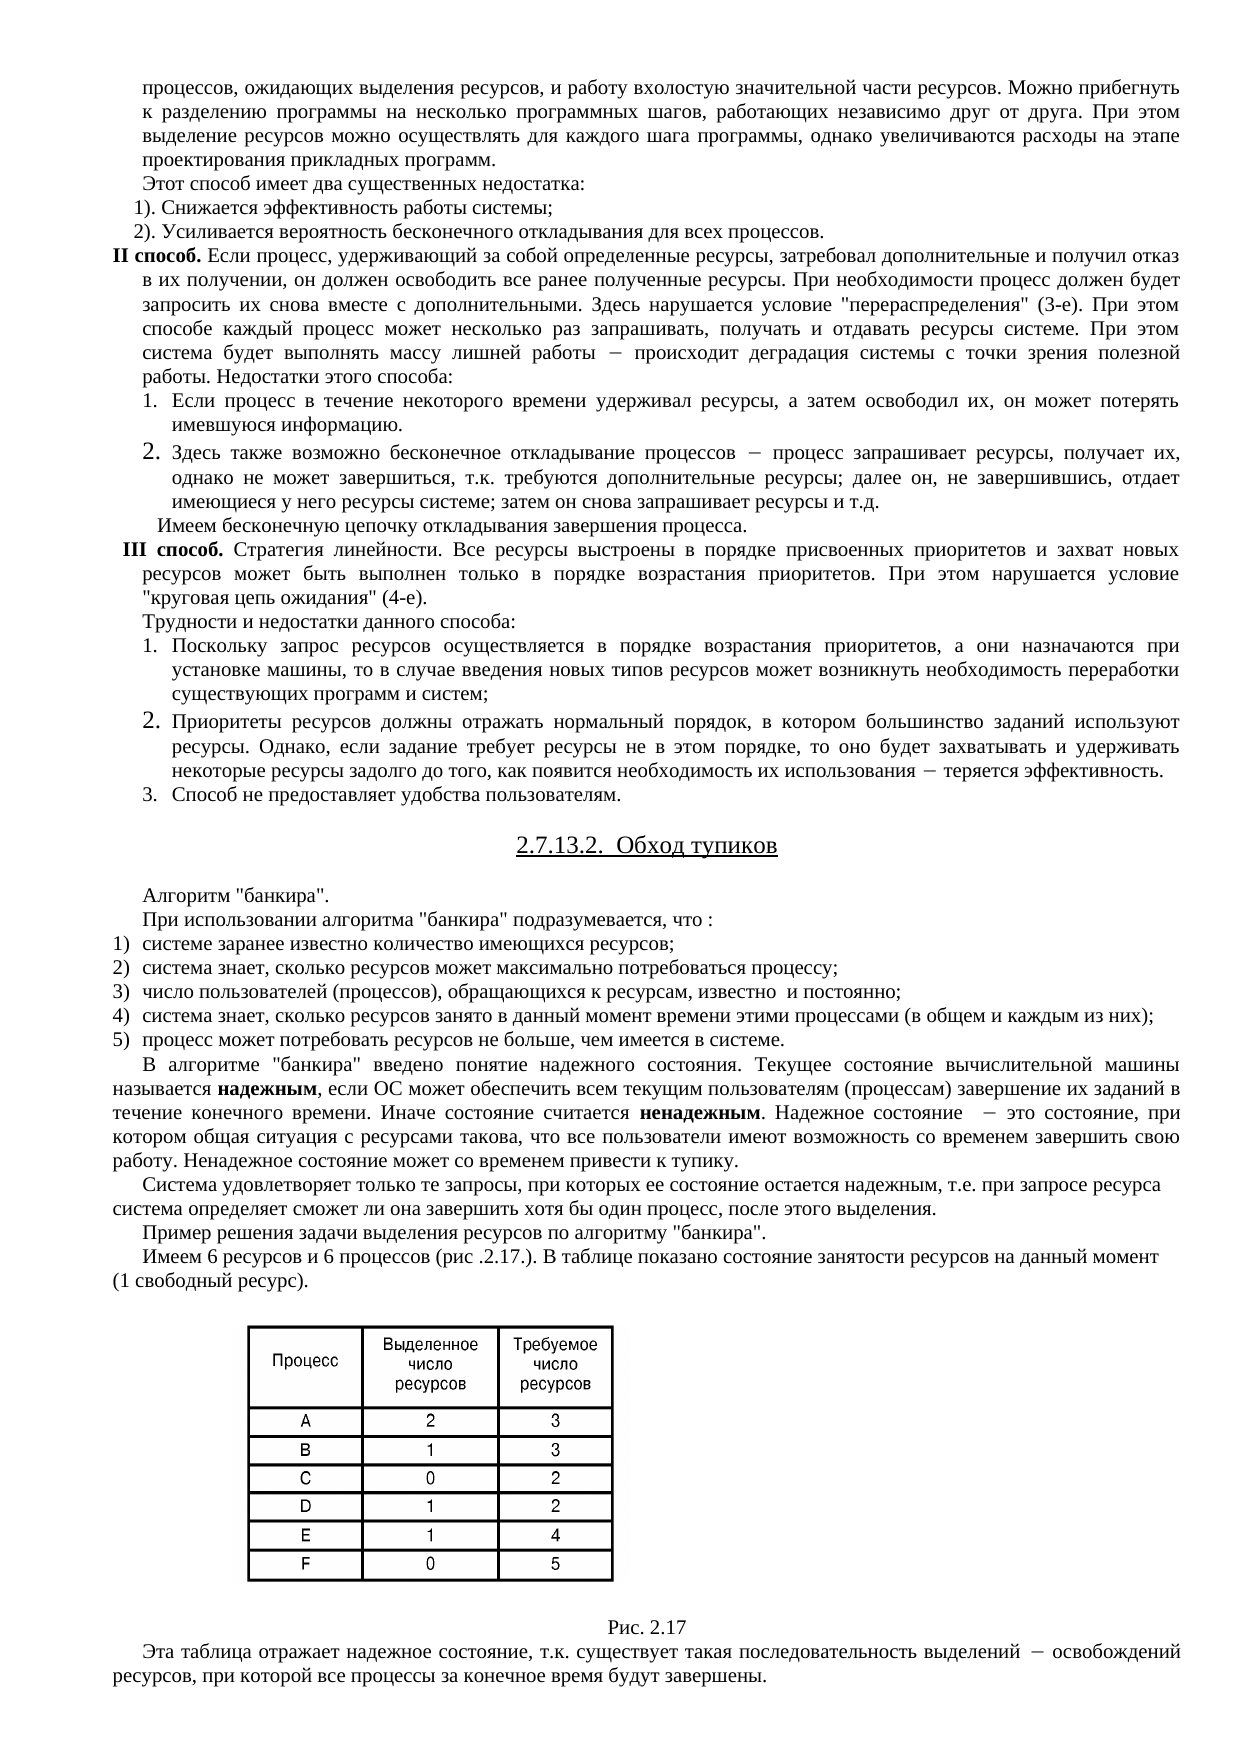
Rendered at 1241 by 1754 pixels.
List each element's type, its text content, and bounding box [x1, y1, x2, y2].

list система знает, сколько ресурсов может максимально потребоваться процессу; [112, 955, 1181, 979]
text Имеем бесконечную цепочку откладывания завершения процесса. [112, 513, 1181, 537]
list система знает, сколько ресурсов занято в данный момент времени этими процессами (в общем и каждым из них); [112, 1003, 1181, 1027]
list Здесь также возможно бесконечное откладывание процессов  процесс запрашивает ресурсы, получает их, однако не может завершиться, т.к. требуются дополнительные ресурсы; далее он, не завершившись, отдает имеющиеся у него ресурсы системе; затем он снова запрашивает ресурсы и т.д. [142, 436, 1181, 513]
list Поскольку запрос ресурсов осуществляется в порядке возрастания приоритетов, а они назначаются при установке машины, то в случае введения новых типов ресурсов может возникнуть необходимость переработки существующих программ и систем; [142, 633, 1181, 705]
text Эта таблица отражает надежное состояние, т.к. существует такая последовательность выделений  освобождений ресурсов, при которой все процессы за конечное время будут завершены. [112, 1639, 1181, 1687]
list процесс может потребовать ресурсов не больше, чем имеется в системе. [112, 1027, 1181, 1051]
text II способ. Если процесс, удерживающий за собой определенные ресурсы, затребовал дополнительные и получил отказ в их получении, он должен освободить все ранее полученные ресурсы. При необходимости процесс должен будет запросить их снова вместе с дополнительными. Здесь нарушается условие "перераспределения" (3-е). При этом способе каждый процесс может несколько раз запрашивать, получать и отдавать ресурсы системе. При этом система будет выполнять массу лишней работы  происходит деградация системы с точки зрения полезной работы. Недостатки этого способа: [112, 243, 1181, 388]
text Алгоритм "банкира". [112, 883, 1181, 907]
text Этот способ имеет два существенных недостатка: [142, 171, 1181, 195]
list Если процесс в течение некоторого времени удерживал ресурсы, а затем освободил их, он может потерять имевшуюся информацию. [142, 388, 1181, 436]
list Приоритеты ресурсов должны отражать нормальный порядок, в котором большинство заданий используют ресурсы. Однако, если задание требует ресурсы не в этом порядке, то оно будет захватывать и удерживать некоторые ресурсы задолго до того, как появится необходимость их использования  теряется эффективность. [142, 705, 1181, 782]
text процессов, ожидающих выделения ресурсов, и работу вхолостую значительной части ресурсов. Можно прибегнуть к разделению программы на несколько программных шагов, работающих независимо друг от друга. При этом выделение ресурсов можно осуществлять для каждого шага программы, однако увеличиваются расходы на этапе проектирования прикладных программ. [112, 75, 1181, 171]
list число пользователей (процессов), обращающихся к ресурсам, известно и постоянно; [112, 979, 1181, 1003]
text Имеем 6 ресурсов и 6 процессов (рис .2.17.). В таблице показано состояние занятости ресурсов на данный момент (1 свободный ресурс). [112, 1244, 1181, 1292]
list системе заранее известно количество имеющихся ресурсов; [112, 931, 1181, 955]
text 1). Снижается эффективность работы системы; [112, 195, 1181, 219]
text При использовании алгоритма "банкира" подразумевается, что : [112, 907, 1181, 931]
text III способ. Стратегия линейности. Все ресурсы выстроены в порядке присвоенных приоритетов и захват новых ресурсов может быть выполнен только в порядке возрастания приоритетов. При этом нарушается условие "круговая цепь ожидания" (4-е). [112, 537, 1181, 609]
text 2). Усиливается вероятность бесконечного откладывания для всех процессов. [112, 219, 1181, 243]
text В алгоритме "банкира" введено понятие надежного состояния. Текущее состояние вычислительной машины называется надежным, если ОС может обеспечить всем текущим пользователям (процессам) завершение их заданий в течение конечного времени. Иначе состояние считается ненадежным. Надежное состояние  это состояние, при котором общая ситуация с ресурсами такова, что все пользователи имеют возможность со временем завершить свою работу. Ненадежное состояние может со временем привести к тупику. [112, 1051, 1181, 1172]
text Трудности и недостатки данного способа: [142, 609, 1181, 633]
text Рис. 2.17 [112, 1615, 1181, 1639]
text Пример решения задачи выделения ресурсов по алгоритму "банкира". [112, 1220, 1181, 1244]
list Способ не предоставляет удобства пользователям. [142, 782, 1181, 806]
text 2.7.13.2. Обход тупиков [112, 830, 1181, 859]
text Система удовлетворяет только те запросы, при которых ее состояние остается надежным, т.е. при запросе ресурса система определяет сможет ли она завершить хотя бы один процесс, после этого выделения. [112, 1172, 1181, 1220]
